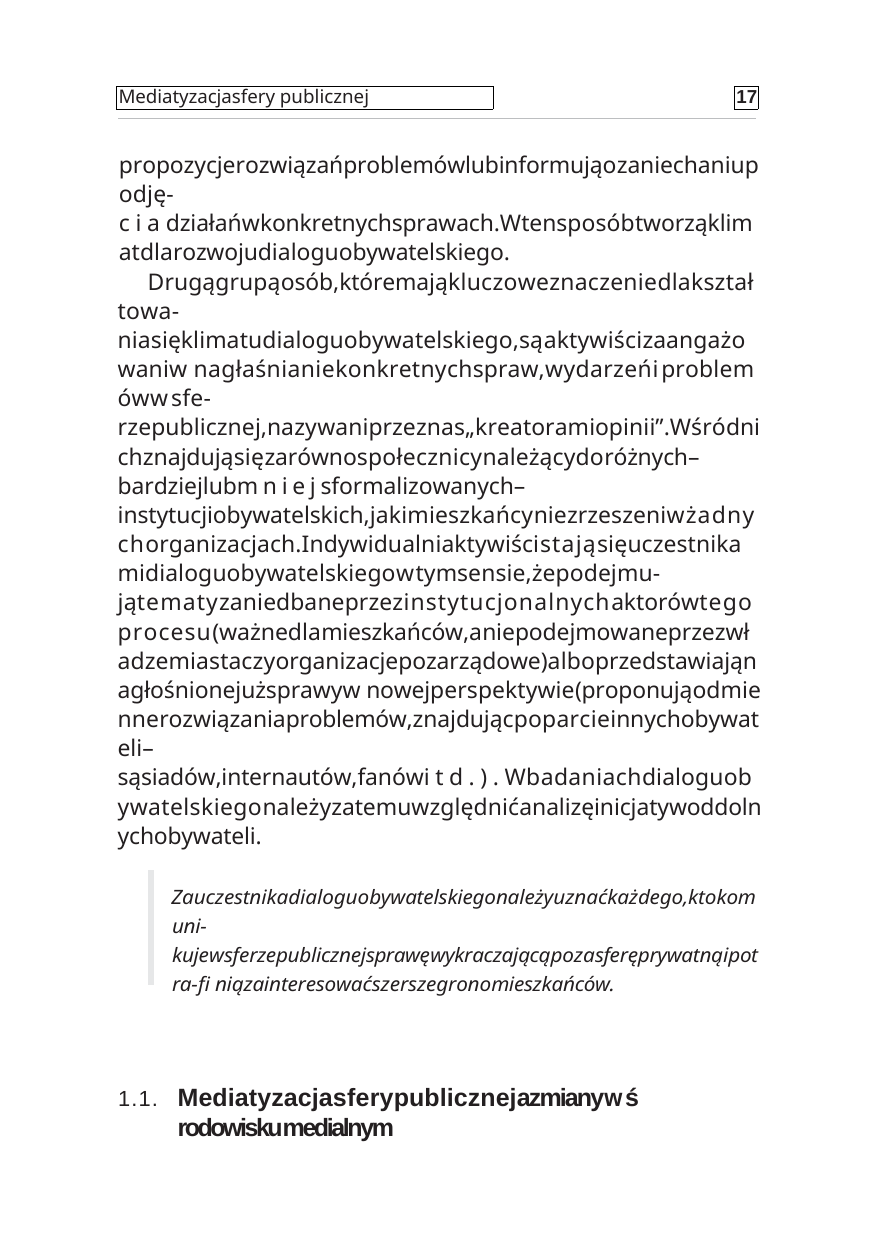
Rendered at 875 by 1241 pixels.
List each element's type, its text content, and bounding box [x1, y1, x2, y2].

text Zauczestnikadialoguobywatelskiegonależyuznaćkażdego,ktokomuni-kujewsferzepublicznejsprawęwykraczającąpozasferęprywatnąipotra-finiązainteresowaćszerszegronomieszkańców. [171, 883, 761, 997]
text propozycjerozwiązańproblemówlubinformująozaniechaniupodję-ciadziałańwkonkretnychsprawach.Wtensposóbtworząklimatdlarozwojudialoguobywatelskiego. [119, 150, 762, 267]
subtitle Mediatyzacjasferypublicznejazmianywśrodowiskumedialnym [118, 1083, 639, 1142]
text Drugągrupąosób,któremająkluczoweznaczeniedlakształtowa-niasięklimatudialoguobywatelskiego,sąaktywiścizaangażowaniwnagłaśnianiekonkretnychspraw,wydarzeńiproblemówwsfe-rzepublicznej,nazywaniprzeznas„kreatoramiopinii”.Wśródnichznajdująsięzarównospołecznicynależącydoróżnych–bardziejlubmniejsformalizowanych–instytucjiobywatelskich,jakimieszkańcyniezrzeszeniwżadnychorganizacjach.Indywidualniaktywiścistająsięuczestnikamidialoguobywatelskiegowtymsensie,żepodejmu-jątematyzaniedbaneprzezinstytucjonalnychaktorówtegoprocesu(ważnedlamieszkańców,aniepodejmowaneprzezwładzemiastaczyorganizacjepozarządowe)alboprzedstawiająnagłośnionejużsprawywnowejperspektywie(proponująodmiennerozwiązaniaproblemów,znajdującpoparcieinnychobywateli–sąsiadów,internautów,fanówitd.).Wbadaniachdialoguobywatelskiegonależyzatemuwzględnićanalizęinicjatywoddolnychobywateli. [117, 267, 762, 850]
